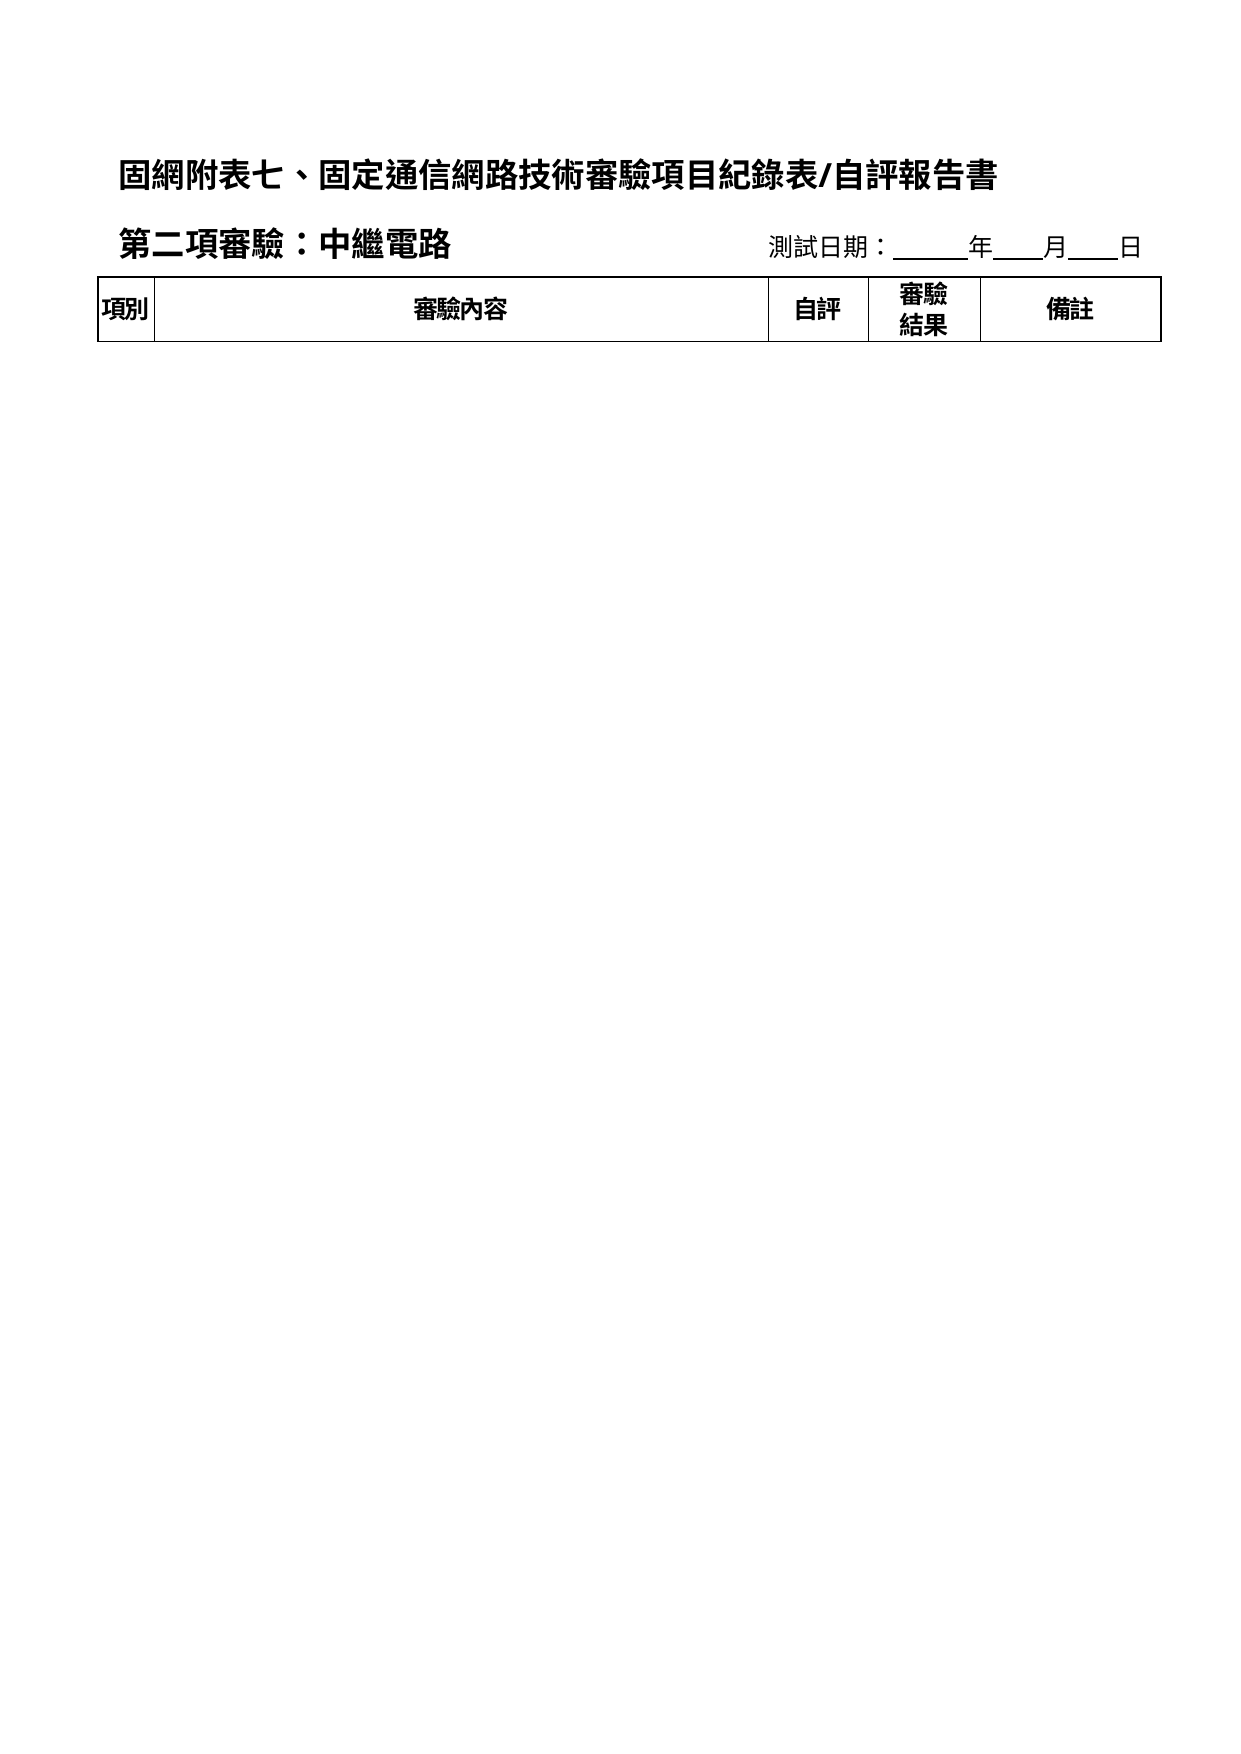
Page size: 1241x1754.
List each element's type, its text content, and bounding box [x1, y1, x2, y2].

table_header 項別 [99, 278, 154, 341]
text 固網附表七、固定通信網路技術審驗項目紀錄表/自評報告書 [118, 148, 1150, 197]
table_header 審驗內容 [155, 278, 768, 341]
table_header 審驗 結果 [869, 278, 980, 341]
text 第二項審驗：中繼電路 測試日期： 年 月 日 [118, 218, 1150, 266]
table_header 備註 [981, 278, 1160, 341]
table_header 自評 [769, 278, 868, 341]
